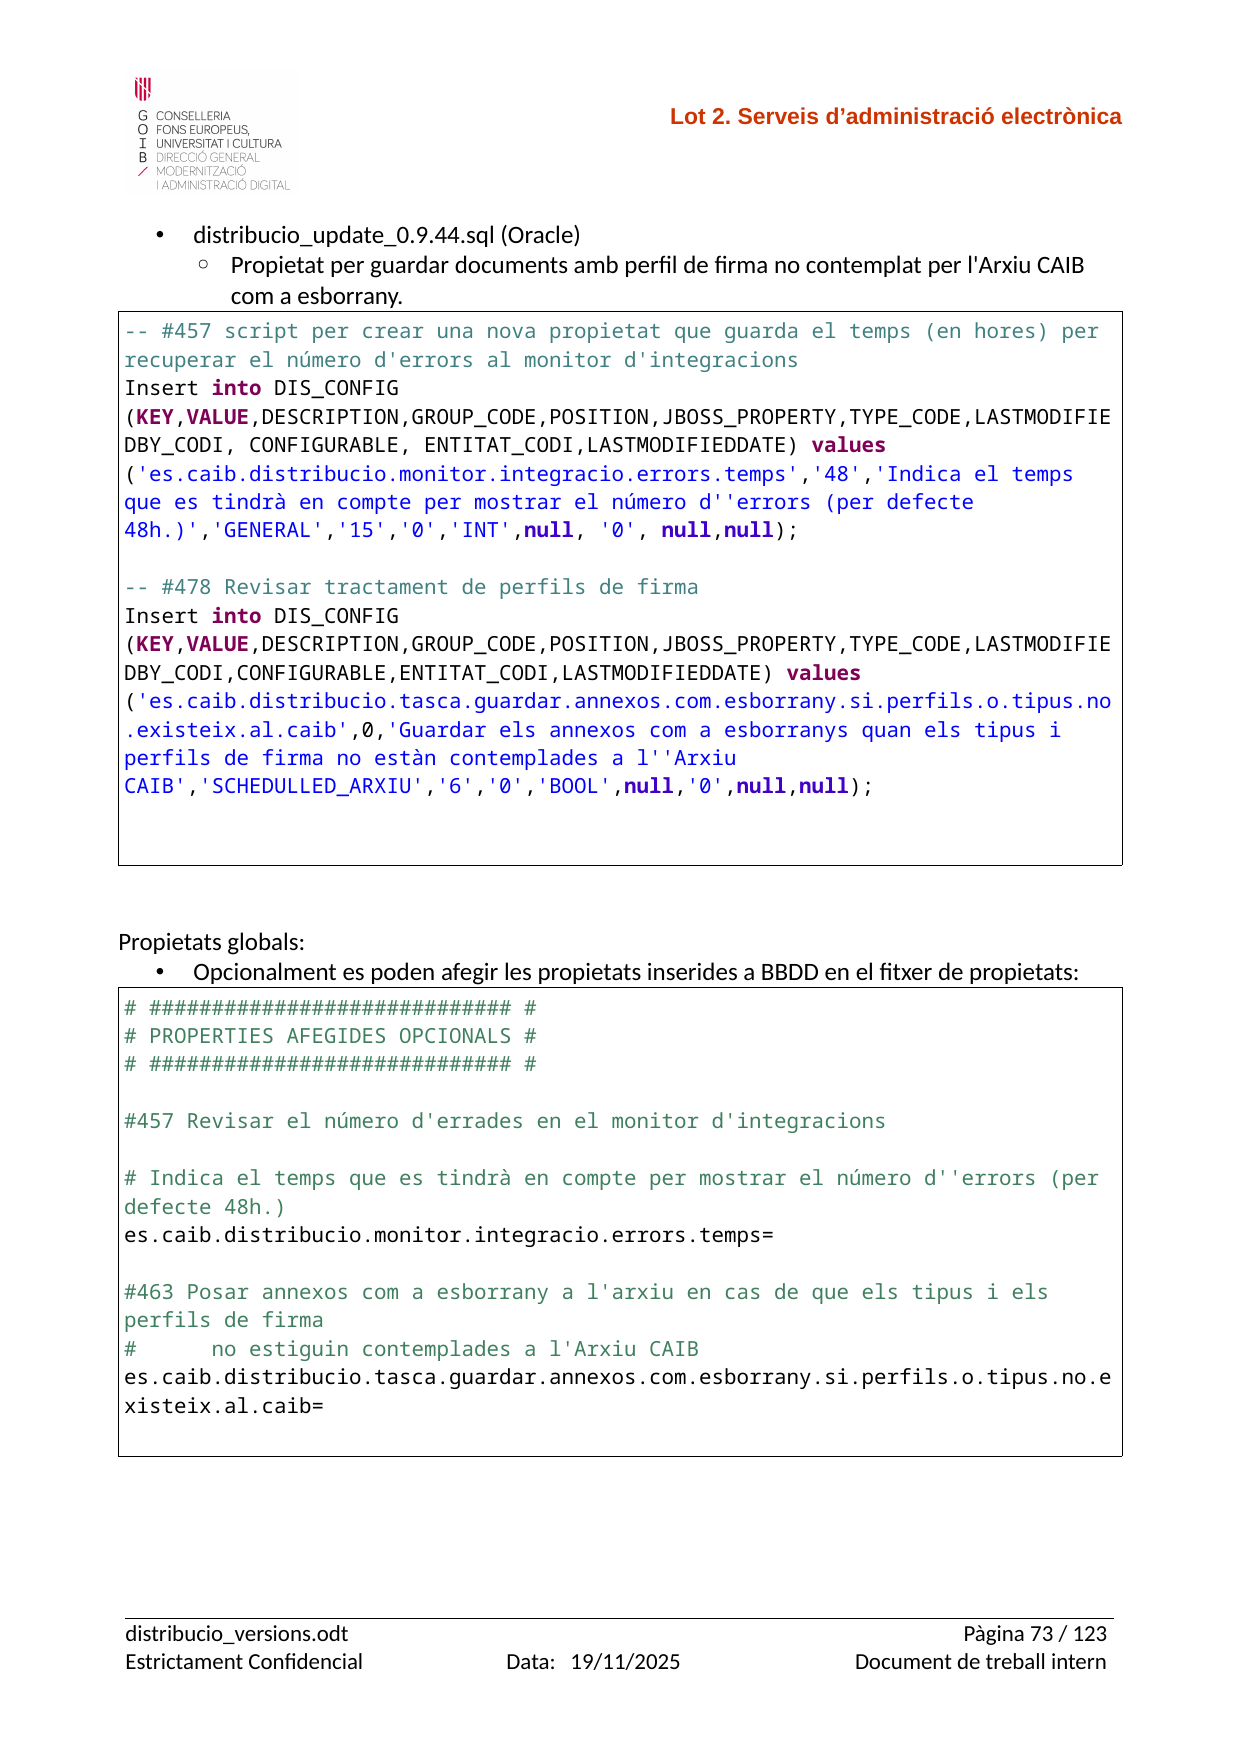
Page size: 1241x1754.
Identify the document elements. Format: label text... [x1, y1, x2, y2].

table_header -- #457 script per crear una nova propietat que guarda el temps (en hores) per recuperar el número d'errors al monitor d'integracions Insert into DIS_CONFIG (KEY,VALUE,DESCRIPTION,GROUP_CODE,POSITION,JBOSS_PROPERTY,TYPE_CODE,LASTMODIFIEDBY_CODI, CONFIGURABLE, ENTITAT_CODI,LASTMODIFIEDDATE) values ('es.caib.distribucio.monitor.integracio.errors.temps','48','Indica el temps que es tindrà en compte per mostrar el número d''errors (per defecte 48h.)','GENERAL','15','0','INT',null, '0', null,null); -- #478 Revisar tractament de perfils de firma Insert into DIS_CONFIG (KEY,VALUE,DESCRIPTION,GROUP_CODE,POSITION,JBOSS_PROPERTY,TYPE_CODE,LASTMODIFIEDBY_CODI,CONFIGURABLE,ENTITAT_CODI,LASTMODIFIEDDATE) values ('es.caib.distribucio.tasca.guardar.annexos.com.esborrany.si.perfils.o.tipus.no.existeix.al.caib',0,'Guardar els annexos com a esborranys quan els tipus i perfils de firma no estàn contemplades a l''Arxiu CAIB','SCHEDULLED_ARXIU','6','0','BOOL',null,'0',null,null); [119, 312, 1122, 865]
list Opcionalment es poden afegir les propietats inserides a BBDD en el fitxer de propietats: [156, 956, 1122, 987]
text Propietats globals: [118, 926, 1122, 956]
table_header # ############################# # # PROPERTIES AFEGIDES OPCIONALS # # ############################# # #457 Revisar el número d'errades en el monitor d'integracions # Indica el temps que es tindrà en compte per mostrar el número d''errors (per defecte 48h.) es.caib.distribucio.monitor.integracio.errors.temps= #463 Posar annexos com a esborrany a l'arxiu en cas de que els tipus i els perfils de firma # no estiguin contemplades a l'Arxiu CAIB es.caib.distribucio.tasca.guardar.annexos.com.esborrany.si.perfils.o.tipus.no.existeix.al.caib= [119, 988, 1122, 1456]
list Propietat per guardar documents amb perfil de firma no contemplat per l'Arxiu CAIB com a esborrany. [193, 250, 1122, 311]
picture [126, 70, 299, 197]
list distribucio_update_0.9.44.sql (Oracle) [156, 219, 1122, 250]
